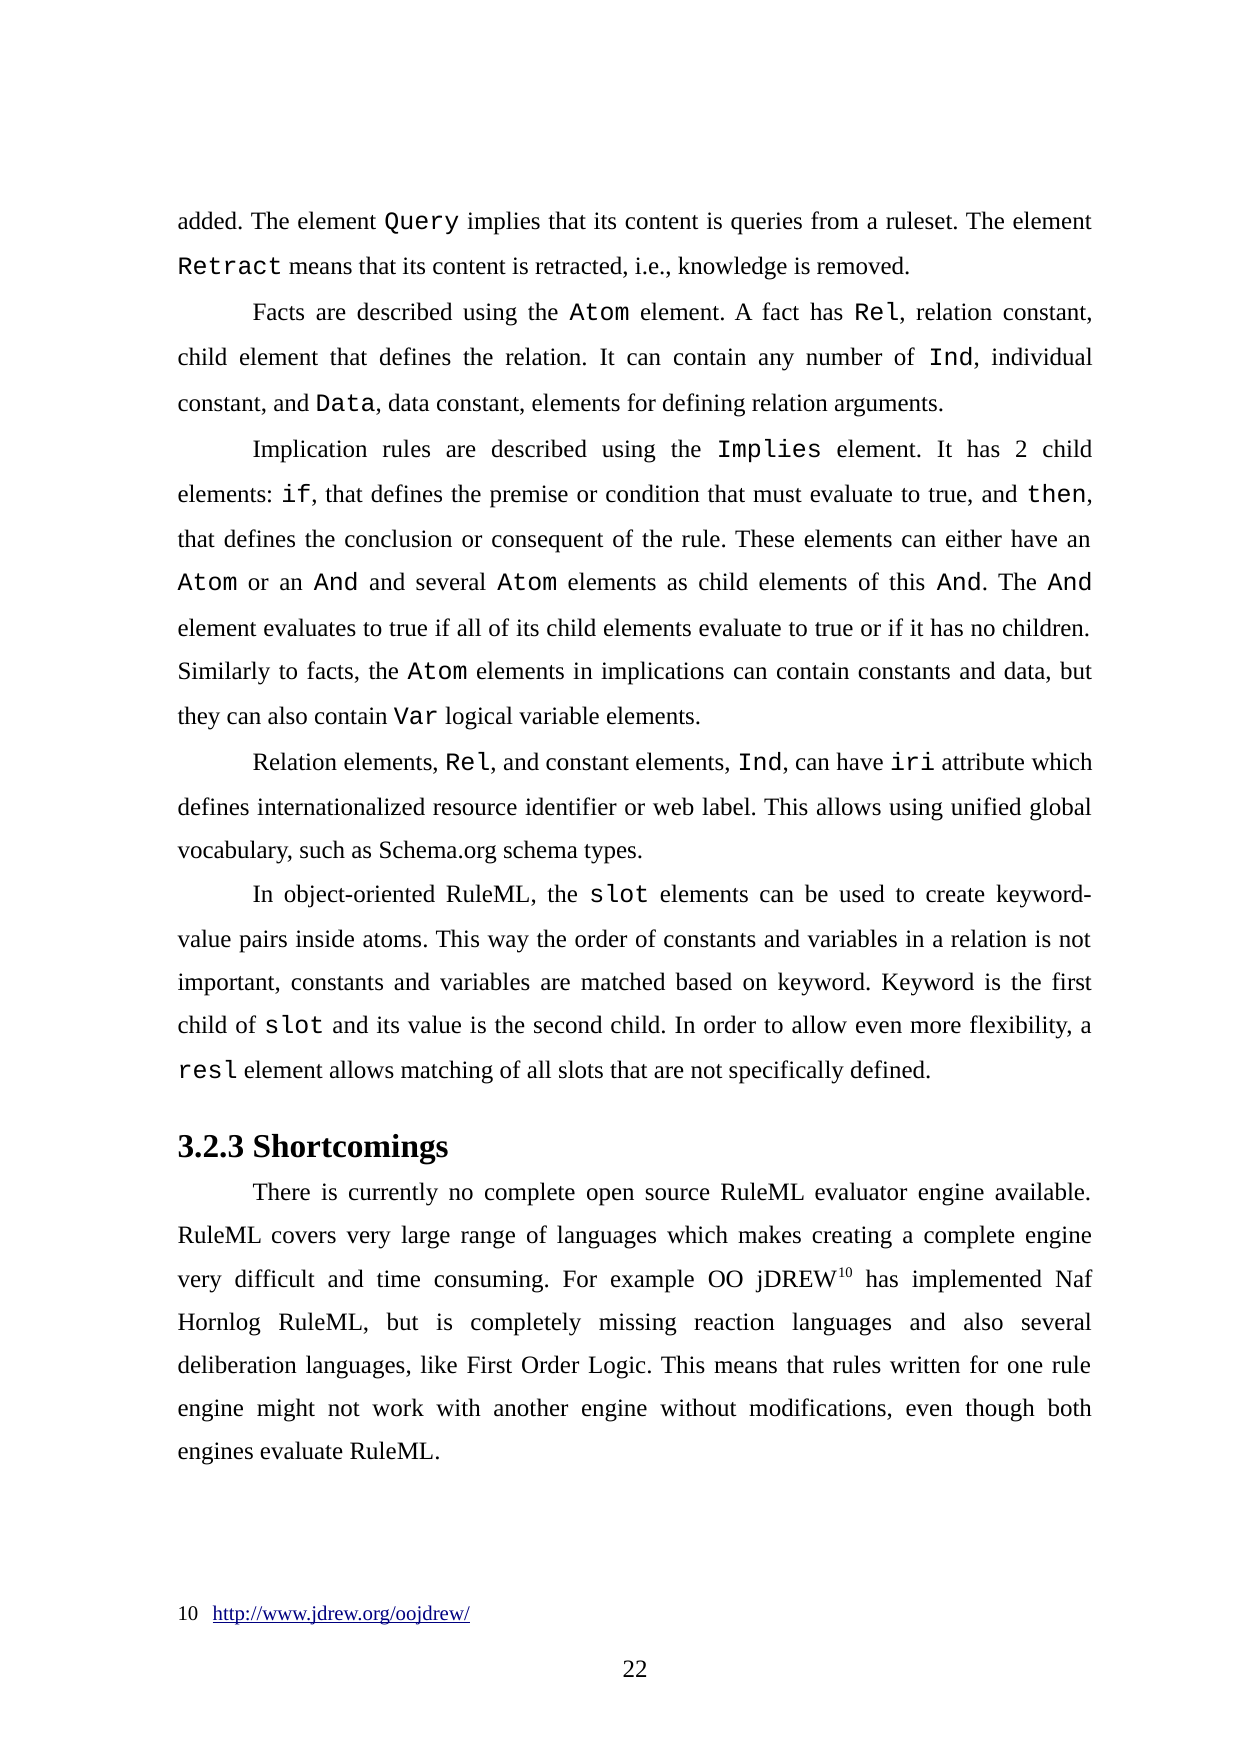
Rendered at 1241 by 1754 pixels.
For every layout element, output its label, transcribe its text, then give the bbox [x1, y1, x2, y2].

text There is currently no complete open source RuleML evaluator engine available. RuleML covers very large range of languages which makes creating a complete engine very difficult and time consuming. For example OO jDREW has implemented Naf Hornlog RuleML, but is completely missing reaction languages and also several deliberation languages, like First Order Logic. This means that rules written for one rule engine might not work with another engine without modifications, even though both engines evaluate RuleML. [177, 1177, 1093, 1465]
text Relation elements, Rel, and constant elements, Ind, can have iri attribute which defines internationalized resource identifier or web label. This allows using unified global vocabulary, such as Schema.org schema types. [177, 747, 1093, 864]
text Facts are described using the Atom element. A fact has Rel, relation constant, child element that defines the relation. It can contain any number of Ind, individual constant, and Data, data constant, elements for defining relation arguments. [177, 297, 1093, 418]
text added. The element Query implies that its content is queries from a ruleset. The element Retract means that its content is retracted, i.e., knowledge is removed. [177, 206, 1093, 282]
text In object-oriented RuleML, the slot elements can be used to create keyword-value pairs inside atoms. This way the order of constants and variables in a relation is not important, constants and variables are matched based on keyword. Keyword is the first child of slot and its value is the second child. In order to allow even more flexibility, a resl element allows matching of all slots that are not specifically defined. [177, 879, 1093, 1086]
text http://www.jdrew.org/oojdrew/ [177, 1601, 1093, 1625]
text Implication rules are described using the Implies element. It has 2 child elements: if, that defines the premise or condition that must evaluate to true, and then, that defines the conclusion or consequent of the rule. These elements can either have an Atom or an And and several Atom elements as child elements of this And. The And element evaluates to true if all of its child elements evaluate to true or if it has no children. Similarly to facts, the Atom elements in implications can contain constants and data, but they can also contain Var logical variable elements. [177, 434, 1093, 732]
subtitle Shortcomings [177, 1127, 1093, 1165]
